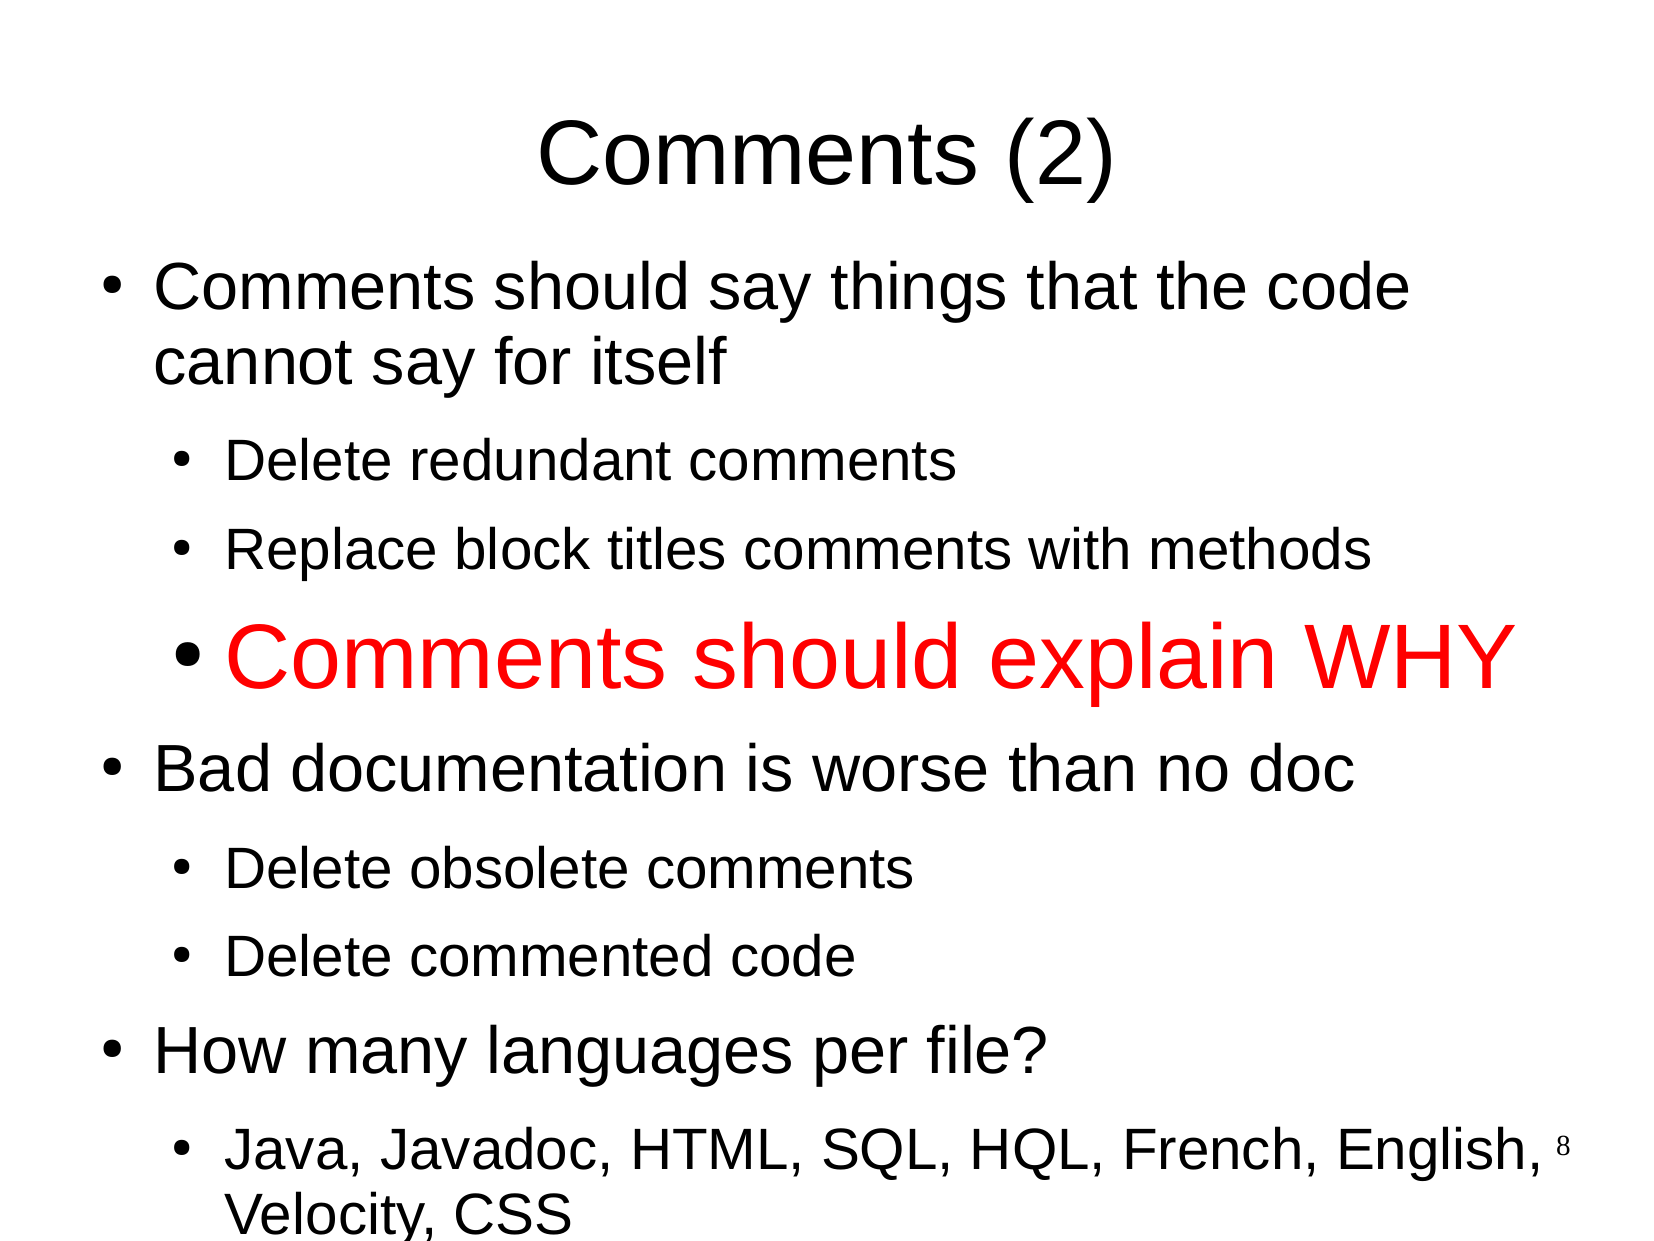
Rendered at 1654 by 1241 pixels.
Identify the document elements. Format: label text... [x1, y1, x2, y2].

title Comments (2) [82, 49, 1571, 248]
list Comments should say things that the code cannot say for itself Delete redundant comments Replace block titles comments with methods Comments should explain WHY Bad documentation is worse than no doc Delete obsolete comments Delete commented code How many languages per file? Java, Javadoc, HTML, SQL, HQL, French, English, Velocity, CSS [82, 248, 1595, 1241]
